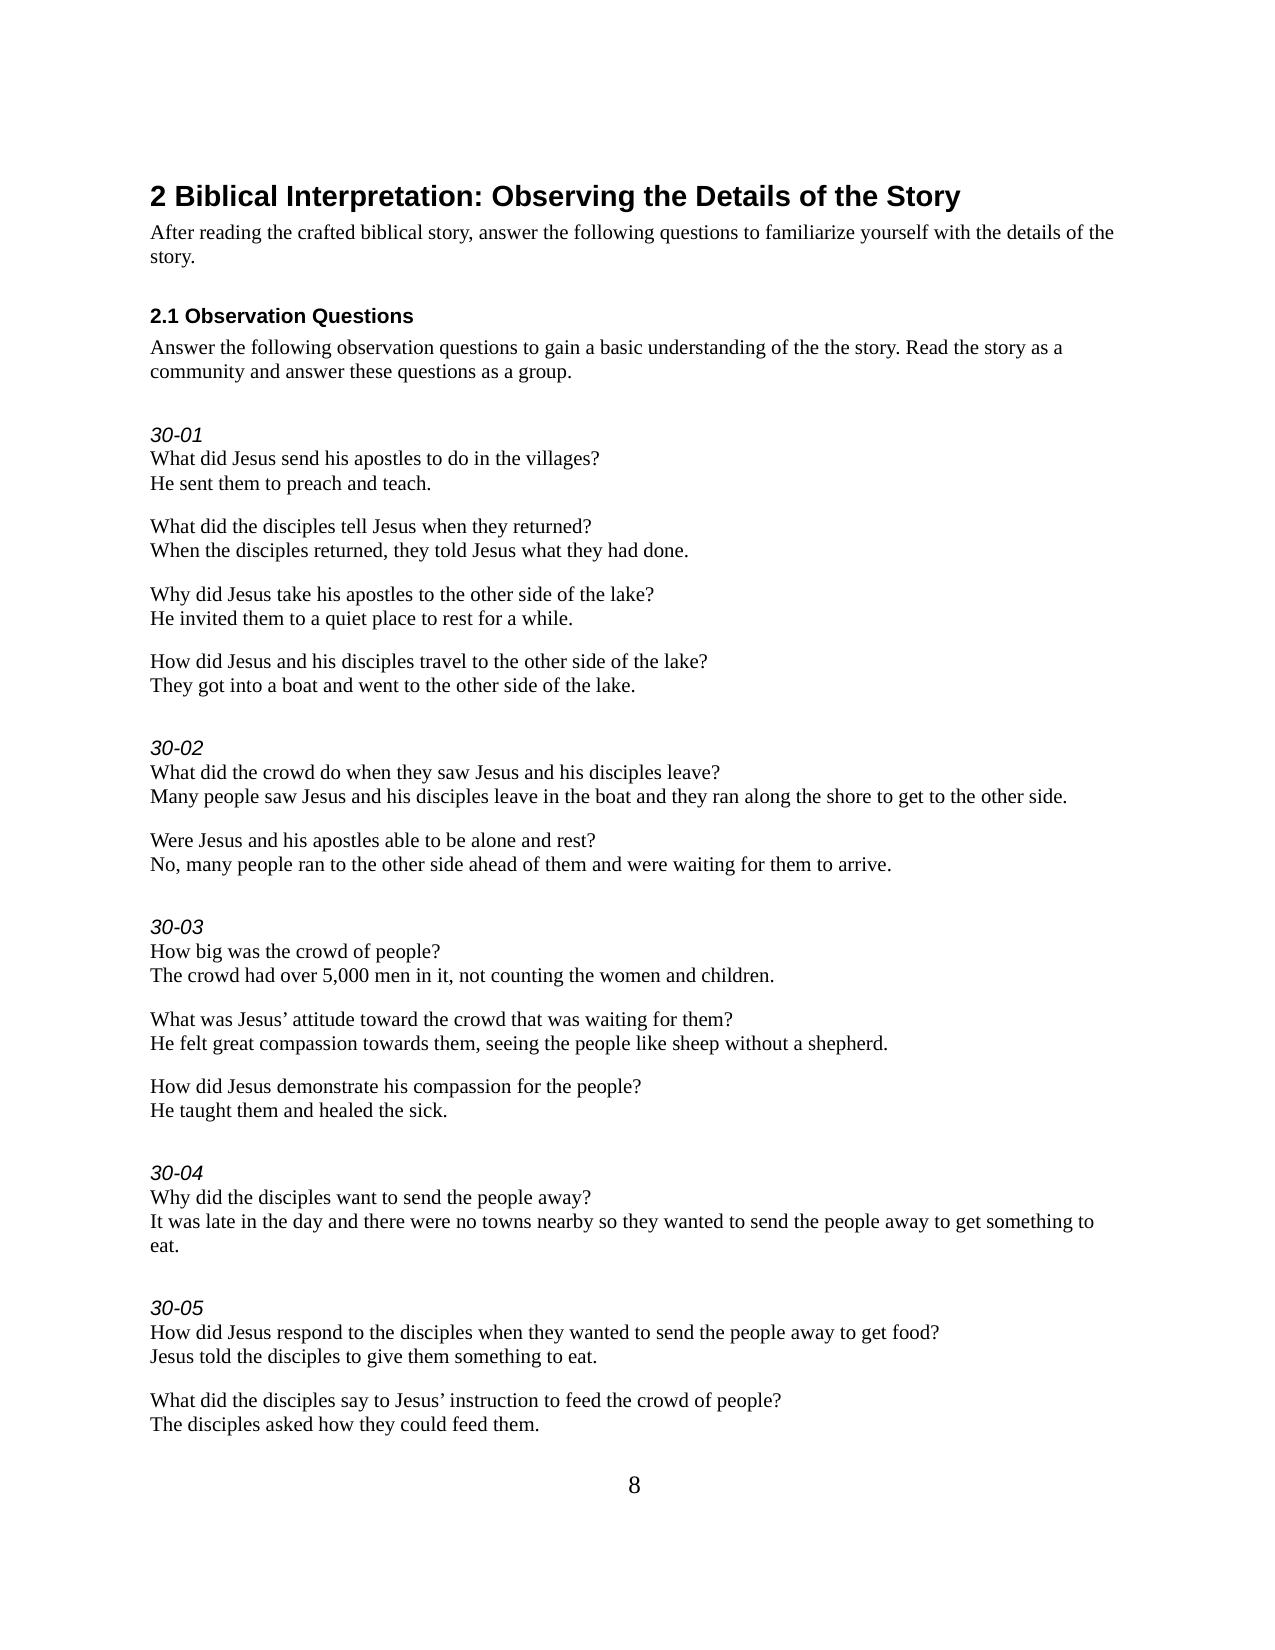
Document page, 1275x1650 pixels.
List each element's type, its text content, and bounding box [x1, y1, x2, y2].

text What was Jesus’ attitude toward the crowd that was waiting for them? He felt great compassion towards them, seeing the people like sheep without a shepherd. [150, 1006, 1125, 1054]
text How did Jesus and his disciples travel to the other side of the lake? They got into a boat and went to the other side of the lake. [150, 649, 1125, 697]
subtitle 30-04 [150, 1161, 1125, 1185]
text What did Jesus send his apostles to do in the villages? He sent them to preach and teach. [150, 446, 1125, 494]
text What did the disciples say to Jesus’ instruction to feed the crowd of people? The disciples asked how they could feed them. [150, 1388, 1125, 1436]
text How did Jesus demonstrate his compassion for the people? He taught them and healed the sick. [150, 1074, 1125, 1122]
text What did the crowd do when they saw Jesus and his disciples leave? Many people saw Jesus and his disciples leave in the boat and they ran along the shore to get to the other side. [150, 760, 1125, 808]
text Were Jesus and his apostles able to be alone and rest? No, many people ran to the other side ahead of them and were waiting for them to arrive. [150, 828, 1125, 876]
text Why did Jesus take his apostles to the other side of the lake? He invited them to a quiet place to rest for a while. [150, 582, 1125, 630]
subtitle 30-03 [150, 915, 1125, 939]
text What did the disciples tell Jesus when they returned? When the disciples returned, they told Jesus what they had done. [150, 514, 1125, 562]
text How big was the crowd of people? The crowd had over 5,000 men in it, not counting the women and children. [150, 939, 1125, 987]
subtitle 30-01 [150, 422, 1125, 446]
subtitle 2 Biblical Interpretation: Observing the Details of the Story [150, 179, 1125, 212]
text How did Jesus respond to the disciples when they wanted to send the people away to get food? Jesus told the disciples to give them something to eat. [150, 1320, 1125, 1368]
text After reading the crafted biblical story, answer the following questions to familiarize yourself with the details of the story. [150, 220, 1125, 268]
subtitle 30-02 [150, 736, 1125, 760]
text Why did the disciples want to send the people away? It was late in the day and there were no towns nearby so they wanted to send the people away to get something to eat. [150, 1185, 1125, 1257]
text Answer the following observation questions to gain a basic understanding of the the story. Read the story as a community and answer these questions as a group. [150, 335, 1125, 383]
subtitle 30-05 [150, 1296, 1125, 1320]
subtitle 2.1 Observation Questions [150, 304, 1125, 328]
